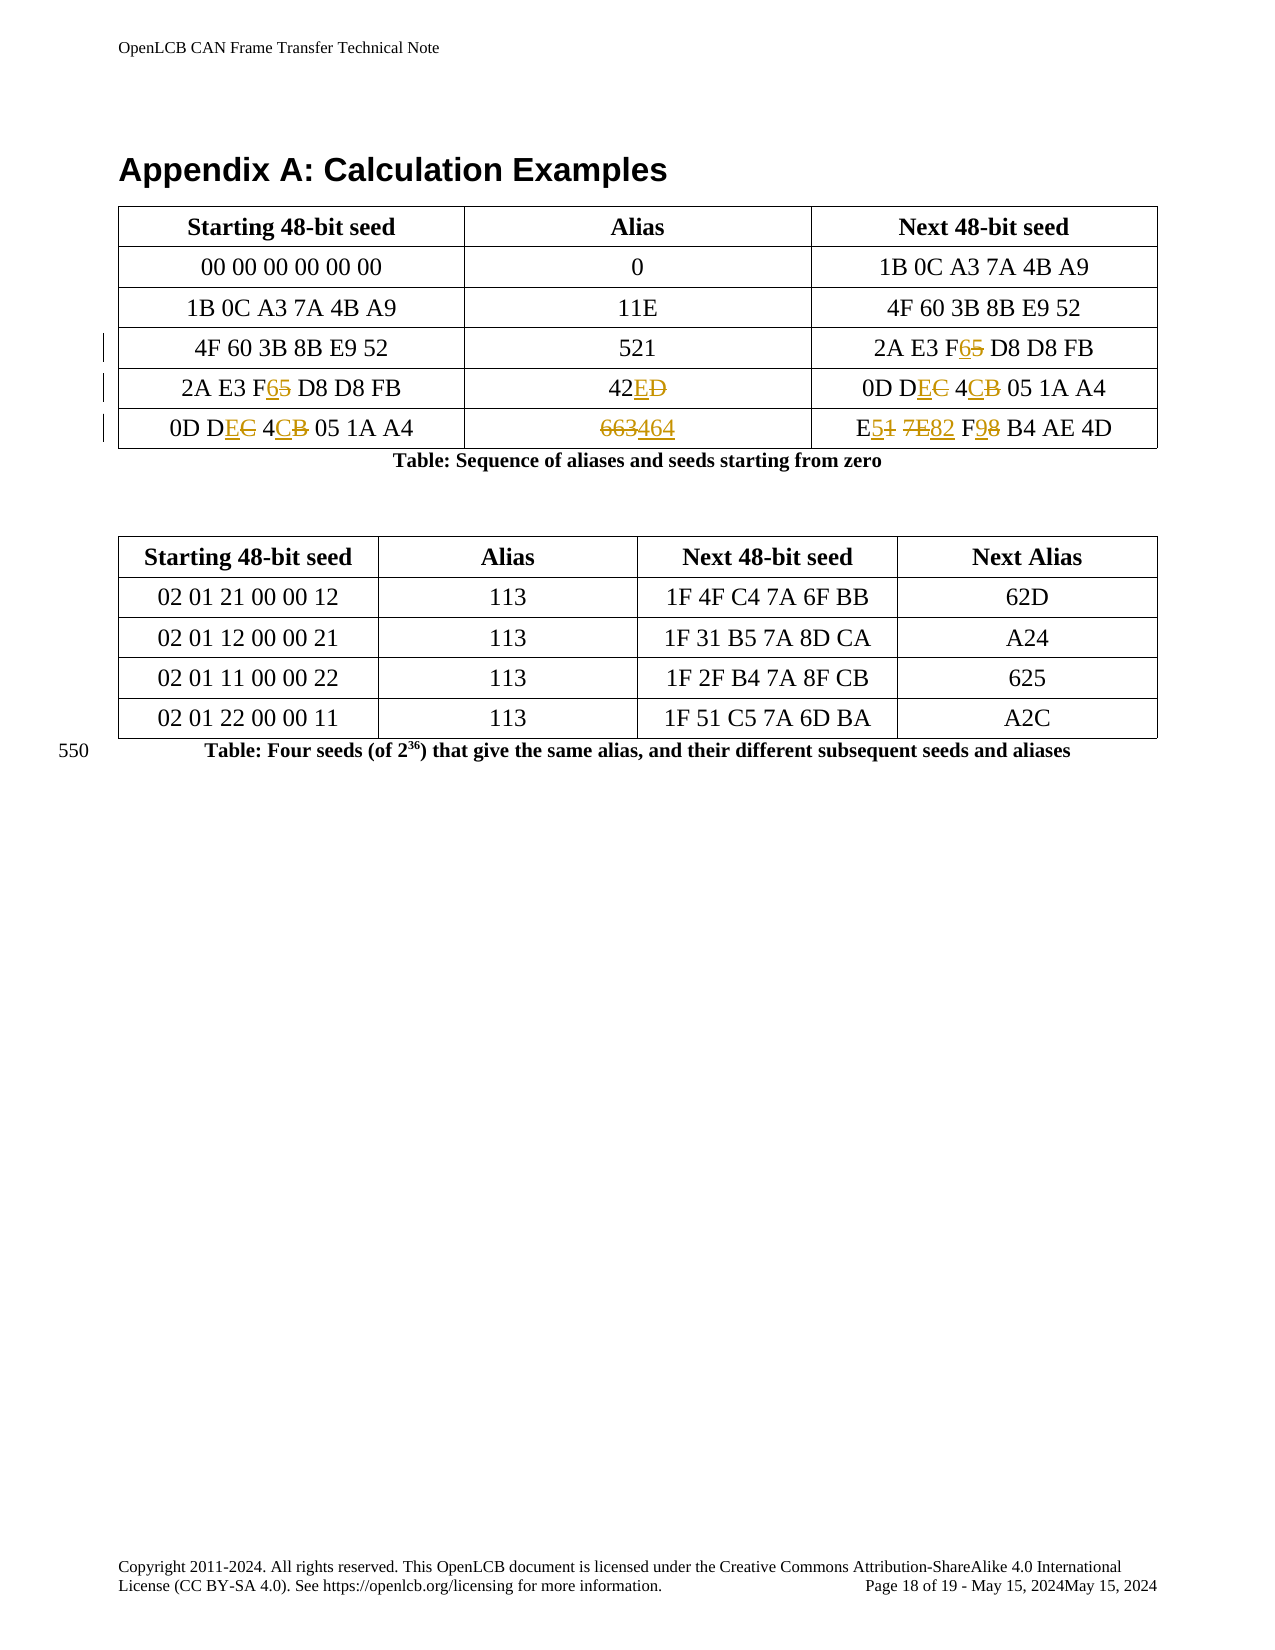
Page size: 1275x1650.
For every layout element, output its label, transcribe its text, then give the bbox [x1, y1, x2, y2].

table_cell 1F 51 C5 7A 6D BA [638, 699, 897, 738]
table_cell 1F 31 B5 7A 8D CA [638, 618, 897, 657]
table_cell E5 82 F9 B4 AE 4D [812, 409, 1157, 448]
table_cell 113 [379, 658, 637, 698]
table_header Starting 48-bit seed [119, 537, 378, 577]
table_cell 0 [465, 247, 811, 287]
table_cell 1F 2F B4 7A 8F CB [638, 658, 897, 698]
table_cell 2A E3 F6 D8 D8 FB [119, 369, 464, 408]
table_cell 113 [379, 578, 637, 617]
table_cell 113 [379, 699, 637, 738]
table_cell 0D DE 4C 05 1A A4 [119, 409, 464, 448]
table_cell 02 01 21 00 00 12 [119, 578, 378, 617]
table_cell 521 [465, 328, 811, 367]
table_header Starting 48-bit seed [119, 207, 464, 246]
table_header Next 48-bit seed [638, 537, 897, 577]
table_cell 00 00 00 00 00 00 [119, 247, 464, 287]
table_cell 1F 4F C4 7A 6F BB [638, 578, 897, 617]
text Table: Sequence of aliases and seeds starting from zero [118, 449, 1157, 472]
table_header Alias [465, 207, 811, 246]
table_cell 02 01 11 00 00 22 [119, 658, 378, 698]
text Table: Four seeds (of 236) that give the same alias, and their different subsequent seeds and aliases [118, 739, 1157, 762]
table_cell A24 [898, 618, 1157, 657]
table_cell 4F 60 3B 8B E9 52 [812, 288, 1157, 327]
table_cell 1B 0C A3 7A 4B A9 [119, 288, 464, 327]
table_header Alias [379, 537, 637, 577]
table_cell 0D DE 4C 05 1A A4 [812, 369, 1157, 408]
table_cell 4F 60 3B 8B E9 52 [119, 328, 464, 367]
table_cell 625 [898, 658, 1157, 698]
table_cell 1B 0C A3 7A 4B A9 [812, 247, 1157, 287]
table_cell 113 [379, 618, 637, 657]
table_header Next 48-bit seed [812, 207, 1157, 246]
table_cell 62D [898, 578, 1157, 617]
table_cell 11E [465, 288, 811, 327]
table_header Next Alias [898, 537, 1157, 577]
table_cell A2C [898, 699, 1157, 738]
table_cell 42E [465, 369, 811, 408]
table_cell 464 [465, 409, 811, 448]
table_cell 02 01 12 00 00 21 [119, 618, 378, 657]
text Appendix A: Calculation Examples [118, 150, 1157, 188]
table_cell 02 01 22 00 00 11 [119, 699, 378, 738]
table_cell 2A E3 F6 D8 D8 FB [812, 328, 1157, 367]
